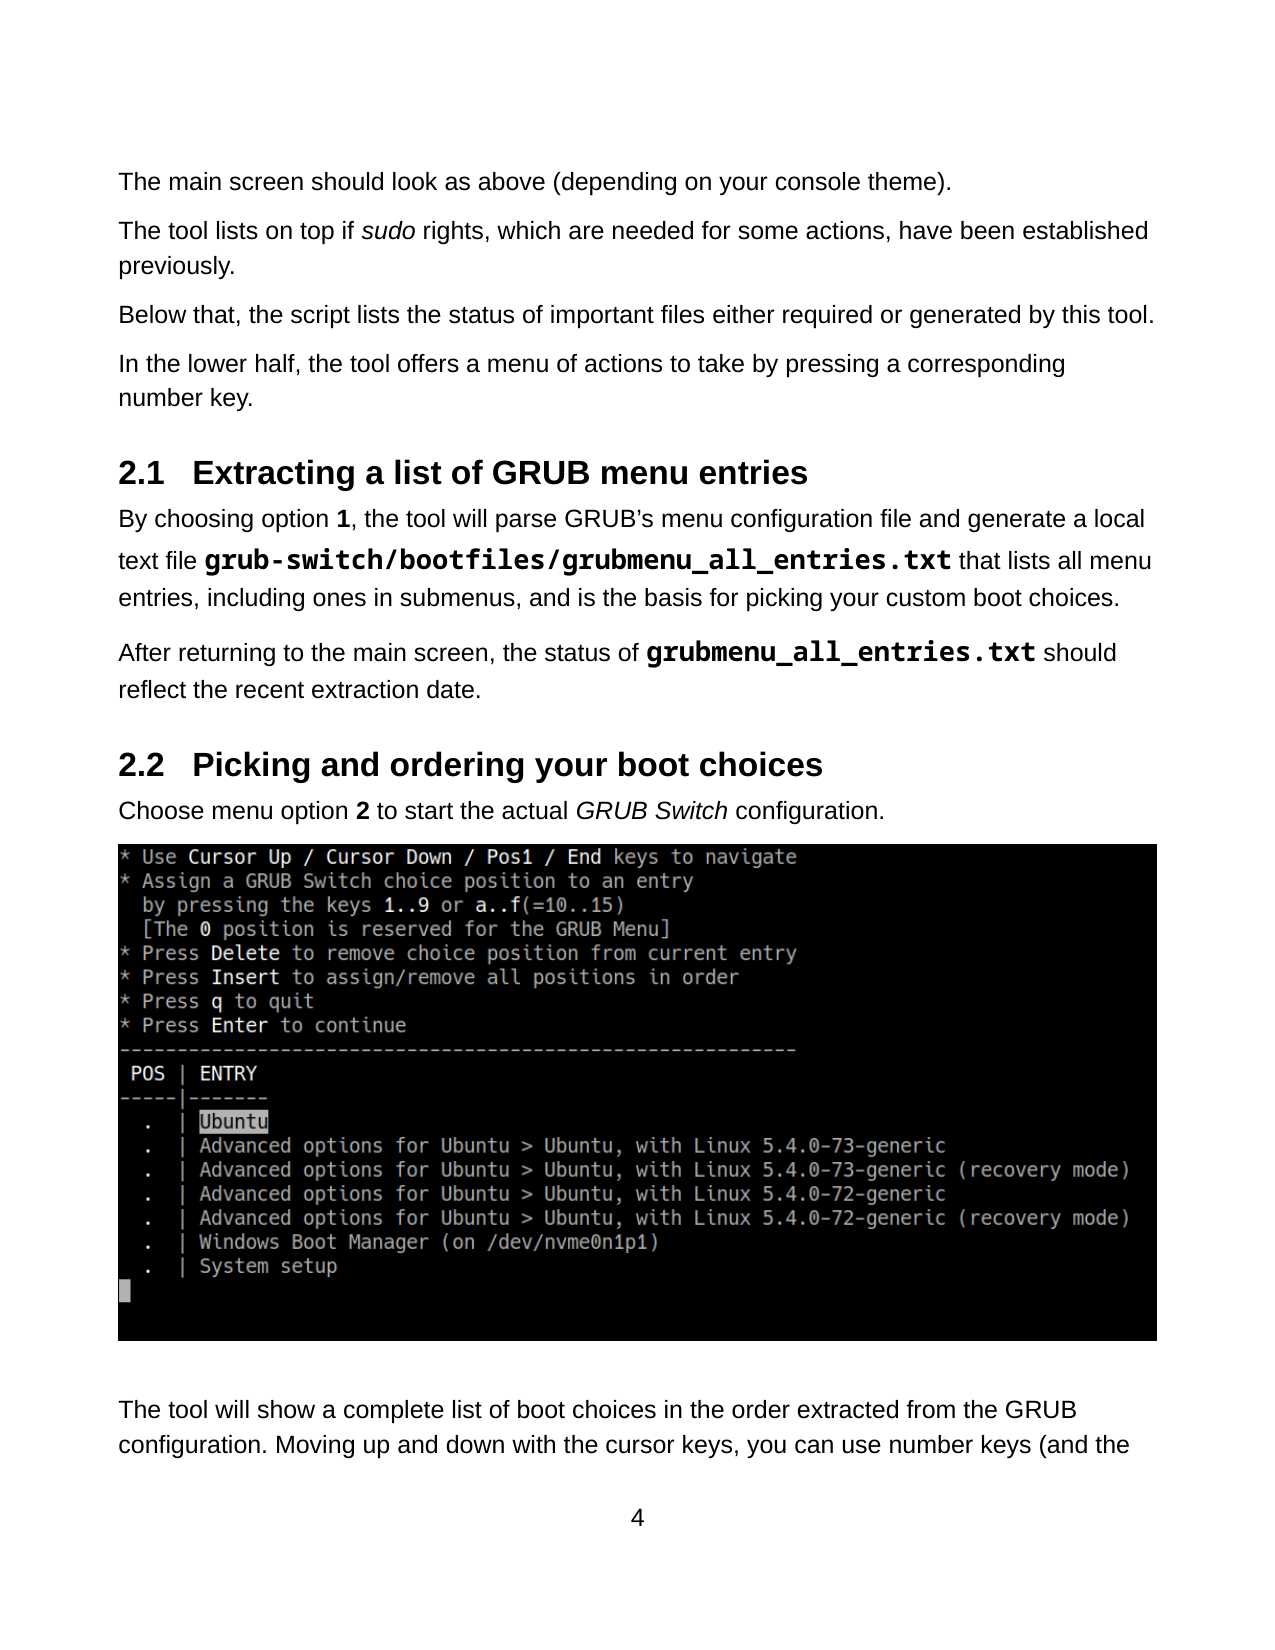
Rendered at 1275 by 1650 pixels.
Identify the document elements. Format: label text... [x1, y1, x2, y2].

text The main screen should look as above (depending on your console theme). [118, 167, 1157, 196]
picture [118, 844, 1157, 1341]
subtitle Extracting a list of GRUB menu entries [118, 453, 1157, 492]
subtitle Picking and ordering your boot choices [118, 744, 1157, 783]
text Choose menu option 2 to start the actual GRUB Switch configuration. [118, 796, 1157, 824]
text The tool will show a complete list of boot choices in the order extracted from the GRUB configuration. Moving up and down with the cursor keys, you can use number keys (and the [118, 1395, 1157, 1459]
text Below that, the script lists the status of important files either required or generated by this tool. [118, 300, 1157, 328]
text By choosing option 1, the tool will parse GRUB’s menu configuration file and generate a local text file grub-switch/bootfiles/grubmenu_all_entries.txt that lists all menu entries, including ones in submenus, and is the basis for picking your custom boot choices. [118, 504, 1157, 612]
text The tool lists on top if sudo rights, which are needed for some actions, have been established previously. [118, 216, 1157, 279]
text After returning to the main screen, the status of grubmenu_all_entries.txt should reflect the recent extraction date. [118, 632, 1157, 703]
text In the lower half, the tool offers a menu of actions to take by pressing a corresponding number key. [118, 349, 1157, 412]
